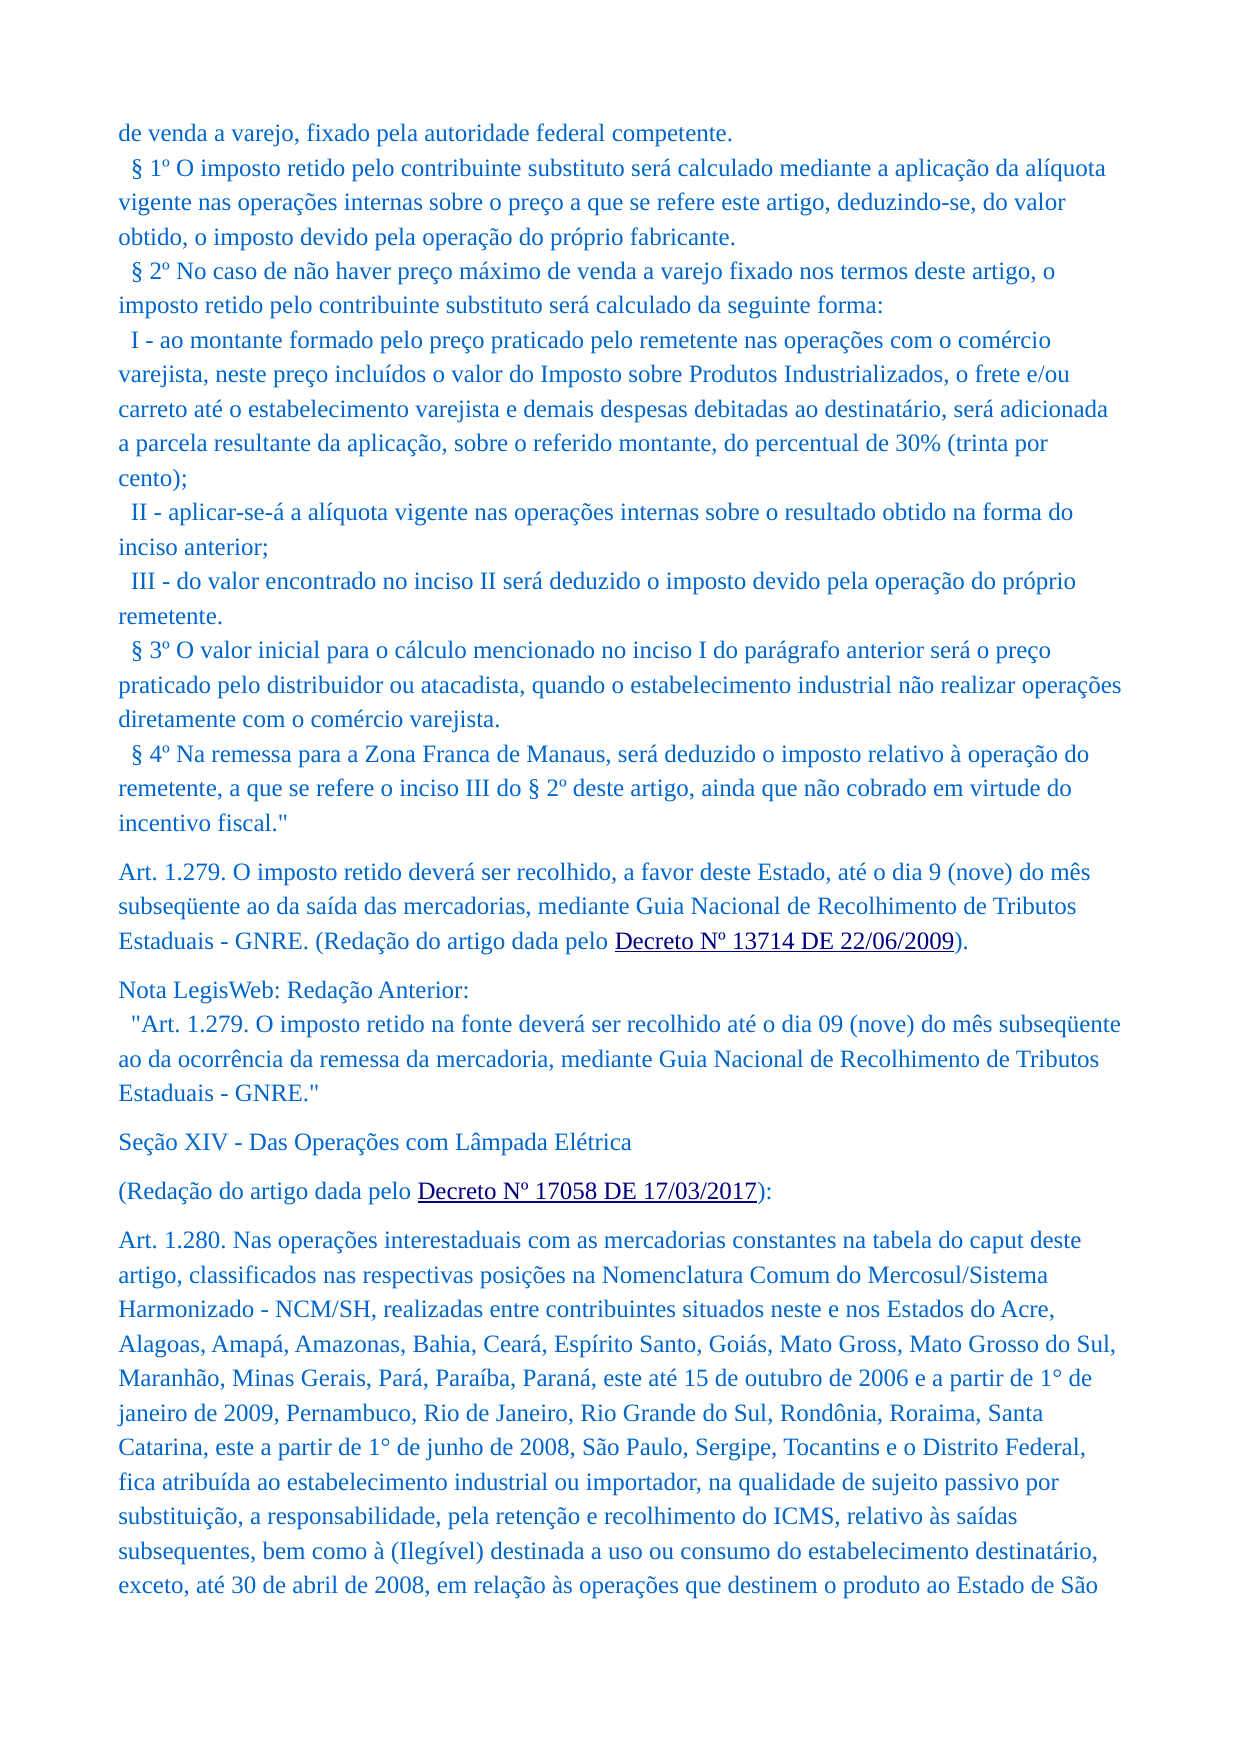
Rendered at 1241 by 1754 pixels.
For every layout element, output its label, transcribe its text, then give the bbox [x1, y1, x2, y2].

text Seção XIV - Das Operações com Lâmpada Elétrica [118, 1127, 1122, 1156]
text Nota LegisWeb: Redação Anterior: "Art. 1.279. O imposto retido na fonte deverá ser recolhido até o dia 09 (nove) do mês subseqüente ao da ocorrência da remessa da mercadoria, mediante Guia Nacional de Recolhimento de Tributos Estaduais - GNRE." [118, 975, 1122, 1107]
text (Redação do artigo dada pelo Decreto Nº 17058 DE 17/03/2017): [118, 1176, 1122, 1205]
text Art. 1.280. Nas operações interestaduais com as mercadorias constantes na tabela do caput deste artigo, classificados nas respectivas posições na Nomenclatura Comum do Mercosul/Sistema Harmonizado - NCM/SH, realizadas entre contribuintes situados neste e nos Estados do Acre, Alagoas, Amapá, Amazonas, Bahia, Ceará, Espírito Santo, Goiás, Mato Gross, Mato Grosso do Sul, Maranhão, Minas Gerais, Pará, Paraíba, Paraná, este até 15 de outubro de 2006 e a partir de 1° de janeiro de 2009, Pernambuco, Rio de Janeiro, Rio Grande do Sul, Rondônia, Roraima, Santa Catarina, este a partir de 1° de junho de 2008, São Paulo, Sergipe, Tocantins e o Distrito Federal, fica atribuída ao estabelecimento industrial ou importador, na qualidade de sujeito passivo por substituição, a responsabilidade, pela retenção e recolhimento do ICMS, relativo às saídas subsequentes, bem como à (Ilegível) destinada a uso ou consumo do estabelecimento destinatário, exceto, até 30 de abril de 2008, em relação às operações que destinem o produto ao Estado de São [118, 1225, 1122, 1599]
text Art. 1.279. O imposto retido deverá ser recolhido, a favor deste Estado, até o dia 9 (nove) do mês subseqüente ao da saída das mercadorias, mediante Guia Nacional de Recolhimento de Tributos Estaduais - GNRE. (Redação do artigo dada pelo Decreto Nº 13714 DE 22/06/2009). [118, 857, 1122, 954]
text de venda a varejo, fixado pela autoridade federal competente. § 1º O imposto retido pelo contribuinte substituto será calculado mediante a aplicação da alíquota vigente nas operações internas sobre o preço a que se refere este artigo, deduzindo-se, do valor obtido, o imposto devido pela operação do próprio fabricante. § 2º No caso de não haver preço máximo de venda a varejo fixado nos termos deste artigo, o imposto retido pelo contribuinte substituto será calculado da seguinte forma: I - ao montante formado pelo preço praticado pelo remetente nas operações com o comércio varejista, neste preço incluídos o valor do Imposto sobre Produtos Industrializados, o frete e/ou carreto até o estabelecimento varejista e demais despesas debitadas ao destinatário, será adicionada a parcela resultante da aplicação, sobre o referido montante, do percentual de 30% (trinta por cento); II - aplicar-se-á a alíquota vigente nas operações internas sobre o resultado obtido na forma do inciso anterior; III - do valor encontrado no inciso II será deduzido o imposto devido pela operação do próprio remetente. § 3º O valor inicial para o cálculo mencionado no inciso I do parágrafo anterior será o preço praticado pelo distribuidor ou atacadista, quando o estabelecimento industrial não realizar operações diretamente com o comércio varejista. § 4º Na remessa para a Zona Franca de Manaus, será deduzido o imposto relativo à operação do remetente, a que se refere o inciso III do § 2º deste artigo, ainda que não cobrado em virtude do incentivo fiscal." [118, 118, 1122, 836]
